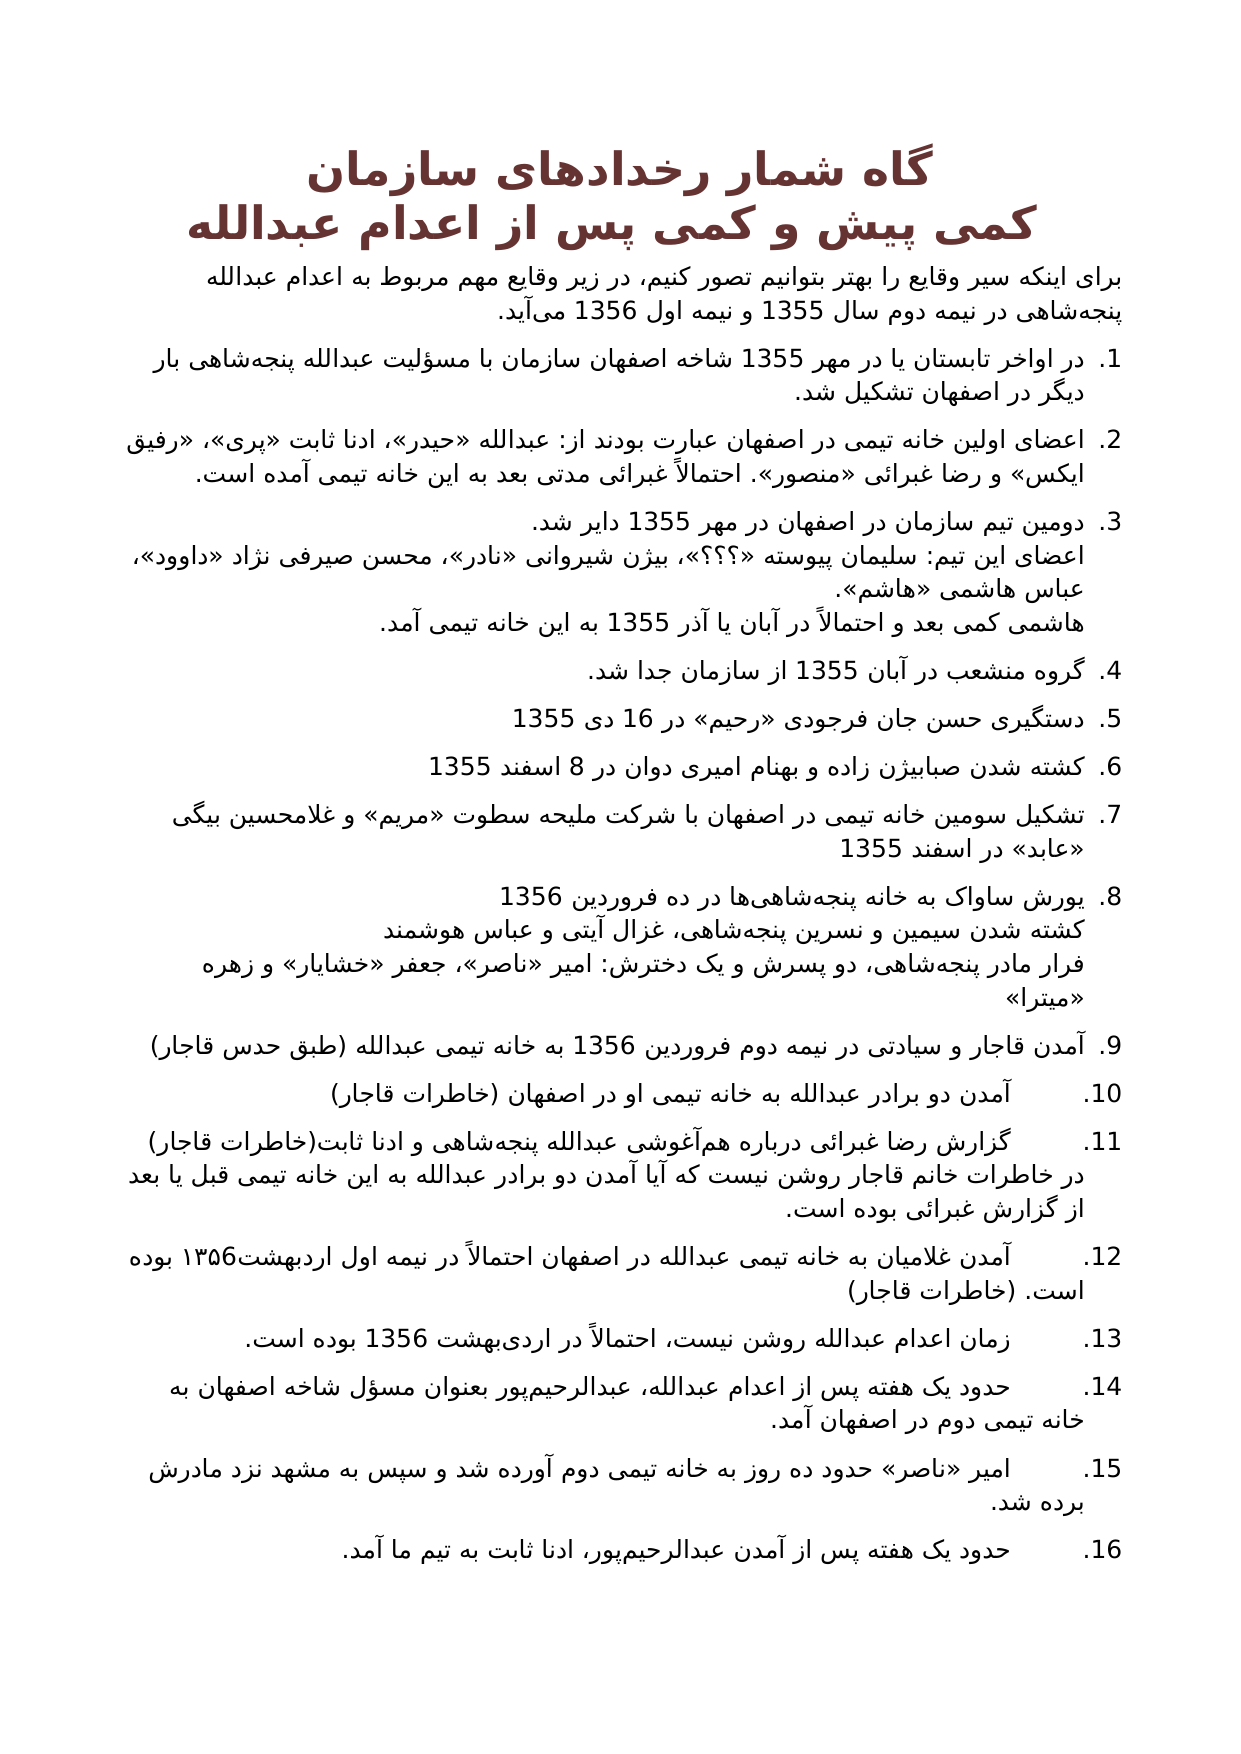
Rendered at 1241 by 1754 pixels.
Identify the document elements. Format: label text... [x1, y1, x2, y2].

list حدود یک هفته پس از اعدام عبدالله، عبدالرحیم‌پور بعنوان مسؤل شاخه اصفهان به خانه تیمی دوم در اصفهان آمد. [118, 1372, 1122, 1435]
list تشکیل سومین خانه تیمی در اصفهان با شرکت ملیحه سطوت «مریم» و غلامحسین بیگی «عابد» در اسفند 1355 [118, 800, 1122, 863]
list آمدن قاجار و سیادتی در نیمه دوم فروردین 1356 به خانه تیمی عبدالله (طبق حدس قاجار) [118, 1031, 1122, 1060]
list دومین تیم سازمان در اصفهان در مهر 1355 دایر شد. اعضای این تیم: سلیمان پیوسته «؟؟؟»، بیژن شیروانی «نادر»، محسن صیرفی نژاد «داوود»، عباس هاشمی «هاشم». هاشمی کمی بعد و احتمالاً در آبان یا آذر 1355 به این خانه تیمی آمد. [118, 507, 1122, 637]
list آمدن دو برادر عبدالله به خانه تیمی او در اصفهان (خاطرات قاجار) [118, 1079, 1122, 1108]
text برای اینکه سیر وقایع را بهتر بتوانیم تصور کنیم، در زیر وقایع مهم مربوط به اعدام عبدالله پنجه‌شاهی در نیمه دوم سال 1355 و نیمه اول 1356 می‌آید. [118, 262, 1122, 325]
list دستگیری حسن جان فرجودی «رحیم» در 16 دی 1355 [118, 704, 1122, 733]
list در اواخر تابستان یا در مهر 1355 شاخه اصفهان سازمان با مسؤلیت عبدالله پنجه‌شاهی بار دیگر در اصفهان تشکیل شد. [118, 344, 1122, 407]
list آمدن غلامیان به خانه تیمی عبدالله در اصفهان احتمالاً در نیمه اول اردبهشت۱۳۵6 بوده است. (خاطرات قاجار) [118, 1242, 1122, 1305]
list امیر «ناصر» حدود ده روز به خانه تیمی دوم آورده شد و سپس به مشهد نزد مادرش برده شد. [118, 1454, 1122, 1516]
list اعضای اولین خانه تیمی در اصفهان عبارت بودند از: عبدالله «حیدر»، ادنا ثابت «پری»، «رفیق ایکس» و رضا غبرائی «منصور». احتمالاً غبرائی مدتی بعد به این خانه تیمی آمده است. [118, 426, 1122, 488]
list زمان اعدام عبدالله روشن نیست، احتمالاً در اردی‌بهشت 1356 بوده است. [118, 1324, 1122, 1353]
list کشته شدن صبابیژن زاده و بهنام امیری دوان در 8 اسفند 1355 [118, 752, 1122, 781]
list یورش ساواک به خانه پنجه‌شاهی‌‌ها در ده فروردین 1356 کشته شدن سیمین و نسرین پنجه‌شاهی، غزال آیتی و عباس هوشمند فرار مادر پنجه‌شاهی، دو پسرش و یک دخترش: امیر «ناصر»، جعفر «خشایار» و زهره «میترا» [118, 882, 1122, 1012]
list گزارش رضا غبرائی درباره هم‌‌آغوشی عبدالله پنجه‌شاهی و ادنا ثابت(خاطرات قاجار) در خاطرات خانم قاجار روشن نیست که آیا آمدن دو برادر عبدالله به این خانه تیمی قبل یا بعد از گزارش غبرائی بوده است. [118, 1127, 1122, 1223]
list حدود یک هفته پس از آمدن عبدالرحیم‌پور، ادنا ثابت به تیم ما آمد. [118, 1535, 1122, 1564]
list گروه منشعب در آبان 1355 از سازمان جدا شد. [118, 656, 1122, 685]
subtitle گاه شمار رخدادهای سازمان کمی پیش و کمی پس از اعدام عبدالله [118, 143, 1122, 250]
